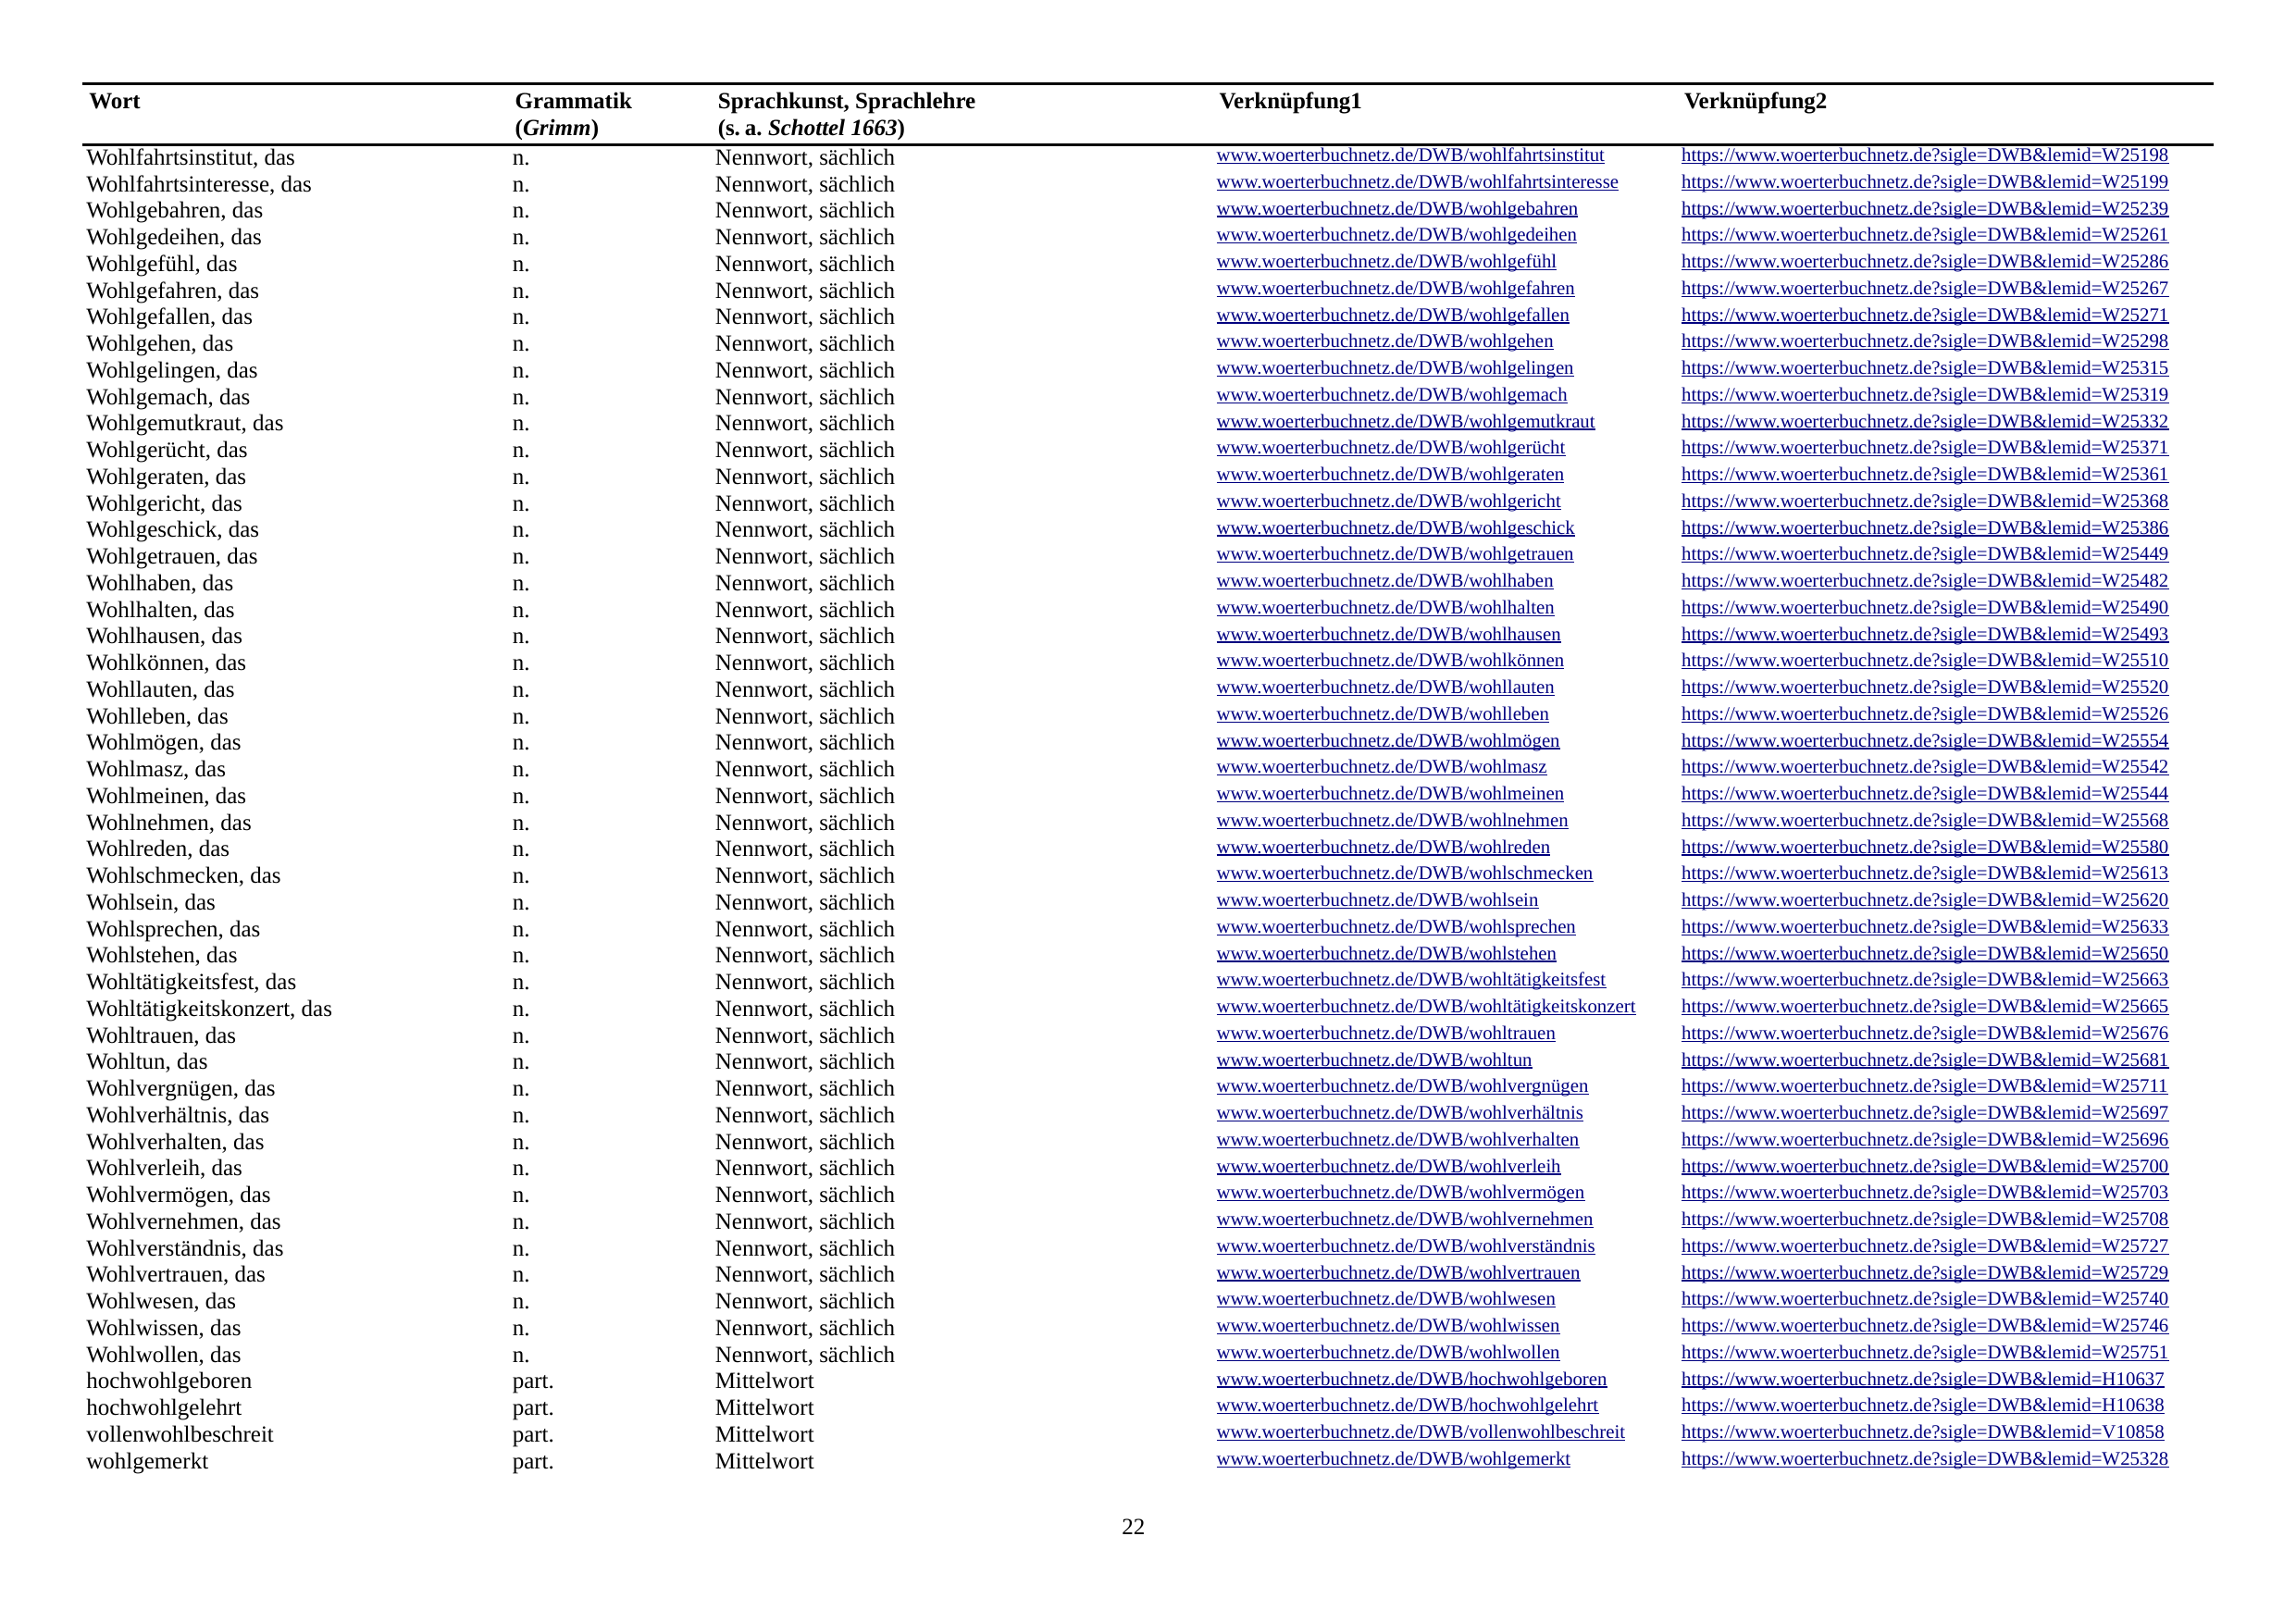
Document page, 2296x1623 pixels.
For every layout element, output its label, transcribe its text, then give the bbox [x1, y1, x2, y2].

table_cell Nennwort, sächlich [711, 1101, 1212, 1128]
table_cell n. [508, 861, 711, 888]
table_cell https://www.woerterbuchnetz.de?sigle=DWB&lemid=V10858 [1678, 1420, 2214, 1447]
table_cell Nennwort, sächlich [711, 861, 1212, 888]
table_cell https://www.woerterbuchnetz.de?sigle=DWB&lemid=W25751 [1678, 1341, 2214, 1367]
table_cell https://www.woerterbuchnetz.de?sigle=DWB&lemid=W25727 [1678, 1234, 2214, 1260]
table_cell Nennwort, sächlich [711, 436, 1212, 463]
table_cell Nennwort, sächlich [711, 277, 1212, 303]
table_cell www.woerterbuchnetz.de/DWB/wohlverleih [1212, 1155, 1677, 1181]
table_cell wohlgemerkt [82, 1447, 508, 1473]
table_cell www.woerterbuchnetz.de/DWB/wohlnehmen [1212, 809, 1677, 835]
table_cell n. [508, 729, 711, 755]
table_cell Wohlhaben, das [82, 569, 508, 596]
table_cell Wohlgebahren, das [82, 197, 508, 223]
table_cell n. [508, 995, 711, 1022]
table_cell www.woerterbuchnetz.de/DWB/wohlmögen [1212, 729, 1677, 755]
table_cell www.woerterbuchnetz.de/DWB/wohlsein [1212, 888, 1677, 915]
table_cell https://www.woerterbuchnetz.de?sigle=DWB&lemid=W25697 [1678, 1101, 2214, 1128]
table_cell n. [508, 1287, 711, 1314]
table_cell https://www.woerterbuchnetz.de?sigle=DWB&lemid=W25729 [1678, 1261, 2214, 1287]
table_cell Wohlwissen, das [82, 1314, 508, 1341]
table_cell n. [508, 223, 711, 250]
table_cell www.woerterbuchnetz.de/DWB/wohlgehen [1212, 329, 1677, 356]
table_cell n. [508, 489, 711, 515]
table_cell part. [508, 1420, 711, 1447]
table_cell https://www.woerterbuchnetz.de?sigle=DWB&lemid=W25239 [1678, 197, 2214, 223]
table_cell Nennwort, sächlich [711, 250, 1212, 277]
table_cell www.woerterbuchnetz.de/DWB/wohlgeraten [1212, 463, 1677, 489]
table_cell www.woerterbuchnetz.de/DWB/wohlvermögen [1212, 1181, 1677, 1208]
table_cell n. [508, 1074, 711, 1101]
table_cell Wohlvermögen, das [82, 1181, 508, 1208]
table_cell Wohlhalten, das [82, 596, 508, 622]
table_cell www.woerterbuchnetz.de/DWB/wohlgemerkt [1212, 1447, 1677, 1473]
table_cell www.woerterbuchnetz.de/DWB/wohlgetrauen [1212, 542, 1677, 569]
table_header Verknüpfung2 [1678, 85, 2214, 143]
table_cell n. [508, 649, 711, 675]
table_cell Mittelwort [711, 1394, 1212, 1420]
table_cell n. [508, 888, 711, 915]
table_cell Nennwort, sächlich [711, 516, 1212, 542]
table_cell https://www.woerterbuchnetz.de?sigle=DWB&lemid=W25696 [1678, 1128, 2214, 1154]
table_cell Wohlgericht, das [82, 489, 508, 515]
table_cell Wohlleben, das [82, 702, 508, 728]
table_cell www.woerterbuchnetz.de/DWB/wohlstehen [1212, 942, 1677, 968]
table_cell https://www.woerterbuchnetz.de?sigle=DWB&lemid=W25386 [1678, 516, 2214, 542]
table_cell Wohlgerücht, das [82, 436, 508, 463]
table_cell www.woerterbuchnetz.de/DWB/wohlfahrtsinstitut [1212, 146, 1677, 170]
table_cell Wohlsein, das [82, 888, 508, 915]
table_cell n. [508, 569, 711, 596]
table_cell www.woerterbuchnetz.de/DWB/wohlvergnügen [1212, 1074, 1677, 1101]
table_cell n. [508, 1208, 711, 1234]
table_cell Wohlgeraten, das [82, 463, 508, 489]
table_cell Wohlverständnis, das [82, 1234, 508, 1260]
table_cell n. [508, 836, 711, 861]
table_cell www.woerterbuchnetz.de/DWB/wohlfahrtsinteresse [1212, 170, 1677, 196]
table_cell n. [508, 782, 711, 809]
table_cell Wohlwollen, das [82, 1341, 508, 1367]
table_cell n. [508, 968, 711, 995]
table_header Grammatik (Grimm) [508, 85, 711, 143]
table_cell https://www.woerterbuchnetz.de?sigle=DWB&lemid=W25663 [1678, 968, 2214, 995]
table_cell www.woerterbuchnetz.de/DWB/wohlgemutkraut [1212, 410, 1677, 436]
table_cell www.woerterbuchnetz.de/DWB/wohllauten [1212, 675, 1677, 702]
table_cell Wohlgelingen, das [82, 356, 508, 383]
table_cell part. [508, 1447, 711, 1473]
table_cell n. [508, 383, 711, 409]
table_cell www.woerterbuchnetz.de/DWB/wohlgelingen [1212, 356, 1677, 383]
table_cell https://www.woerterbuchnetz.de?sigle=DWB&lemid=W25449 [1678, 542, 2214, 569]
table_cell Nennwort, sächlich [711, 170, 1212, 196]
table_cell Nennwort, sächlich [711, 463, 1212, 489]
table_cell Nennwort, sächlich [711, 1234, 1212, 1260]
table_cell https://www.woerterbuchnetz.de?sigle=DWB&lemid=W25198 [1678, 146, 2214, 170]
table_cell Nennwort, sächlich [711, 1022, 1212, 1047]
table_cell Nennwort, sächlich [711, 702, 1212, 728]
table_cell Wohlmeinen, das [82, 782, 508, 809]
table_cell www.woerterbuchnetz.de/DWB/wohlgerücht [1212, 436, 1677, 463]
table_cell https://www.woerterbuchnetz.de?sigle=DWB&lemid=W25510 [1678, 649, 2214, 675]
table_cell n. [508, 702, 711, 728]
table_cell Nennwort, sächlich [711, 1128, 1212, 1154]
table_cell n. [508, 542, 711, 569]
table_cell Nennwort, sächlich [711, 809, 1212, 835]
table_cell Nennwort, sächlich [711, 782, 1212, 809]
table_cell www.woerterbuchnetz.de/DWB/wohlverständnis [1212, 1234, 1677, 1260]
table_cell n. [508, 1181, 711, 1208]
table_cell www.woerterbuchnetz.de/DWB/wohlschmecken [1212, 861, 1677, 888]
table_cell n. [508, 329, 711, 356]
table_cell www.woerterbuchnetz.de/DWB/wohlgemach [1212, 383, 1677, 409]
table_cell Wohlvergnügen, das [82, 1074, 508, 1101]
table_cell Wohlverleih, das [82, 1155, 508, 1181]
table_cell www.woerterbuchnetz.de/DWB/wohlhalten [1212, 596, 1677, 622]
table_cell https://www.woerterbuchnetz.de?sigle=DWB&lemid=W25554 [1678, 729, 2214, 755]
table_cell https://www.woerterbuchnetz.de?sigle=DWB&lemid=W25681 [1678, 1048, 2214, 1074]
table_cell Mittelwort [711, 1368, 1212, 1394]
table_cell https://www.woerterbuchnetz.de?sigle=DWB&lemid=W25361 [1678, 463, 2214, 489]
table_cell Wohlgefahren, das [82, 277, 508, 303]
table_cell Wohlgetrauen, das [82, 542, 508, 569]
table_cell n. [508, 170, 711, 196]
table_cell https://www.woerterbuchnetz.de?sigle=DWB&lemid=W25482 [1678, 569, 2214, 596]
table_cell https://www.woerterbuchnetz.de?sigle=DWB&lemid=W25620 [1678, 888, 2214, 915]
table_cell Nennwort, sächlich [711, 304, 1212, 329]
table_cell https://www.woerterbuchnetz.de?sigle=DWB&lemid=W25542 [1678, 755, 2214, 782]
table_cell n. [508, 250, 711, 277]
table_cell www.woerterbuchnetz.de/DWB/wohlgebahren [1212, 197, 1677, 223]
table_cell https://www.woerterbuchnetz.de?sigle=DWB&lemid=W25580 [1678, 836, 2214, 861]
table_cell https://www.woerterbuchnetz.de?sigle=DWB&lemid=W25261 [1678, 223, 2214, 250]
table_cell www.woerterbuchnetz.de/DWB/wohlvernehmen [1212, 1208, 1677, 1234]
table_cell Nennwort, sächlich [711, 1181, 1212, 1208]
table_cell Nennwort, sächlich [711, 888, 1212, 915]
table_cell www.woerterbuchnetz.de/DWB/wohlverhältnis [1212, 1101, 1677, 1128]
table_cell www.woerterbuchnetz.de/DWB/wohltätigkeitsfest [1212, 968, 1677, 995]
table_cell Wohlnehmen, das [82, 809, 508, 835]
table_cell www.woerterbuchnetz.de/DWB/hochwohlgelehrt [1212, 1394, 1677, 1420]
table_cell Wohlstehen, das [82, 942, 508, 968]
table_cell Wohlvertrauen, das [82, 1261, 508, 1287]
table_cell https://www.woerterbuchnetz.de?sigle=DWB&lemid=W25703 [1678, 1181, 2214, 1208]
table_cell www.woerterbuchnetz.de/DWB/hochwohlgeboren [1212, 1368, 1677, 1394]
table_cell Nennwort, sächlich [711, 1287, 1212, 1314]
table_cell https://www.woerterbuchnetz.de?sigle=DWB&lemid=W25315 [1678, 356, 2214, 383]
table_cell Nennwort, sächlich [711, 146, 1212, 170]
table_cell vollenwohlbeschreit [82, 1420, 508, 1447]
table_cell Wohlgedeihen, das [82, 223, 508, 250]
table_cell Wohlgemutkraut, das [82, 410, 508, 436]
table_cell Nennwort, sächlich [711, 356, 1212, 383]
table_cell n. [508, 410, 711, 436]
table_cell Nennwort, sächlich [711, 623, 1212, 649]
table_cell Mittelwort [711, 1447, 1212, 1473]
table_cell Nennwort, sächlich [711, 995, 1212, 1022]
table_cell Nennwort, sächlich [711, 915, 1212, 941]
table_cell n. [508, 1048, 711, 1074]
table_cell Wohlwesen, das [82, 1287, 508, 1314]
table_cell n. [508, 1128, 711, 1154]
table_cell Wohlfahrtsinstitut, das [82, 146, 508, 170]
table_cell Nennwort, sächlich [711, 968, 1212, 995]
table_cell hochwohlgeboren [82, 1368, 508, 1394]
table_cell https://www.woerterbuchnetz.de?sigle=DWB&lemid=W25368 [1678, 489, 2214, 515]
table_cell https://www.woerterbuchnetz.de?sigle=DWB&lemid=W25740 [1678, 1287, 2214, 1314]
table_cell n. [508, 1341, 711, 1367]
table_cell Mittelwort [711, 1420, 1212, 1447]
table_header Wort [82, 85, 508, 143]
table_cell Wohlgefühl, das [82, 250, 508, 277]
table_cell n. [508, 675, 711, 702]
table_cell n. [508, 942, 711, 968]
table_cell n. [508, 755, 711, 782]
table_cell https://www.woerterbuchnetz.de?sigle=DWB&lemid=W25526 [1678, 702, 2214, 728]
table_cell www.woerterbuchnetz.de/DWB/wohlgeschick [1212, 516, 1677, 542]
table_cell n. [508, 1261, 711, 1287]
table_cell Nennwort, sächlich [711, 542, 1212, 569]
table_cell Wohlmasz, das [82, 755, 508, 782]
table_cell Nennwort, sächlich [711, 755, 1212, 782]
table_cell Wohlgehen, das [82, 329, 508, 356]
table_cell www.woerterbuchnetz.de/DWB/wohlgericht [1212, 489, 1677, 515]
table_cell n. [508, 1314, 711, 1341]
table_cell www.woerterbuchnetz.de/DWB/wohltun [1212, 1048, 1677, 1074]
table_cell Nennwort, sächlich [711, 410, 1212, 436]
table_cell Nennwort, sächlich [711, 1048, 1212, 1074]
table_cell n. [508, 436, 711, 463]
table_cell https://www.woerterbuchnetz.de?sigle=DWB&lemid=W25544 [1678, 782, 2214, 809]
table_cell https://www.woerterbuchnetz.de?sigle=DWB&lemid=H10638 [1678, 1394, 2214, 1420]
table_cell www.woerterbuchnetz.de/DWB/vollenwohlbeschreit [1212, 1420, 1677, 1447]
table_cell https://www.woerterbuchnetz.de?sigle=DWB&lemid=W25319 [1678, 383, 2214, 409]
table_cell n. [508, 197, 711, 223]
table_cell www.woerterbuchnetz.de/DWB/wohlmasz [1212, 755, 1677, 782]
table_cell n. [508, 516, 711, 542]
table_cell www.woerterbuchnetz.de/DWB/wohltrauen [1212, 1022, 1677, 1047]
table_cell Nennwort, sächlich [711, 197, 1212, 223]
table_cell n. [508, 277, 711, 303]
table_cell www.woerterbuchnetz.de/DWB/wohlvertrauen [1212, 1261, 1677, 1287]
table_cell https://www.woerterbuchnetz.de?sigle=DWB&lemid=W25633 [1678, 915, 2214, 941]
table_cell Wohlkönnen, das [82, 649, 508, 675]
table_cell https://www.woerterbuchnetz.de?sigle=DWB&lemid=W25568 [1678, 809, 2214, 835]
table_cell https://www.woerterbuchnetz.de?sigle=DWB&lemid=W25746 [1678, 1314, 2214, 1341]
table_cell www.woerterbuchnetz.de/DWB/wohlgefühl [1212, 250, 1677, 277]
table_cell n. [508, 146, 711, 170]
table_cell https://www.woerterbuchnetz.de?sigle=DWB&lemid=W25700 [1678, 1155, 2214, 1181]
table_cell n. [508, 596, 711, 622]
table_cell www.woerterbuchnetz.de/DWB/wohlwollen [1212, 1341, 1677, 1367]
table_cell Nennwort, sächlich [711, 329, 1212, 356]
table_cell https://www.woerterbuchnetz.de?sigle=DWB&lemid=W25267 [1678, 277, 2214, 303]
table_cell Nennwort, sächlich [711, 649, 1212, 675]
table_cell Wohlgeschick, das [82, 516, 508, 542]
table_cell https://www.woerterbuchnetz.de?sigle=DWB&lemid=W25493 [1678, 623, 2214, 649]
table_cell n. [508, 809, 711, 835]
table_cell https://www.woerterbuchnetz.de?sigle=DWB&lemid=W25520 [1678, 675, 2214, 702]
table_cell Wohllauten, das [82, 675, 508, 702]
table_cell Wohlgemach, das [82, 383, 508, 409]
table_cell https://www.woerterbuchnetz.de?sigle=DWB&lemid=W25286 [1678, 250, 2214, 277]
table_cell https://www.woerterbuchnetz.de?sigle=DWB&lemid=W25711 [1678, 1074, 2214, 1101]
table_cell www.woerterbuchnetz.de/DWB/wohlsprechen [1212, 915, 1677, 941]
table_cell https://www.woerterbuchnetz.de?sigle=DWB&lemid=W25298 [1678, 329, 2214, 356]
table_cell www.woerterbuchnetz.de/DWB/wohlreden [1212, 836, 1677, 861]
table_cell Nennwort, sächlich [711, 383, 1212, 409]
table_cell Wohlverhalten, das [82, 1128, 508, 1154]
table_cell https://www.woerterbuchnetz.de?sigle=DWB&lemid=W25650 [1678, 942, 2214, 968]
table_cell www.woerterbuchnetz.de/DWB/wohlleben [1212, 702, 1677, 728]
table_cell Nennwort, sächlich [711, 1155, 1212, 1181]
table_cell n. [508, 1022, 711, 1047]
table_cell Wohlfahrtsinteresse, das [82, 170, 508, 196]
table_header Sprachkunst, Sprachlehre (s. a. Schottel 1663) [711, 85, 1212, 143]
table_cell n. [508, 463, 711, 489]
table_cell https://www.woerterbuchnetz.de?sigle=DWB&lemid=W25665 [1678, 995, 2214, 1022]
table_cell www.woerterbuchnetz.de/DWB/wohlgefallen [1212, 304, 1677, 329]
table_cell www.woerterbuchnetz.de/DWB/wohlwissen [1212, 1314, 1677, 1341]
table_cell www.woerterbuchnetz.de/DWB/wohlhausen [1212, 623, 1677, 649]
table_cell Wohltätigkeitsfest, das [82, 968, 508, 995]
table_cell www.woerterbuchnetz.de/DWB/wohlhaben [1212, 569, 1677, 596]
table_cell Wohltrauen, das [82, 1022, 508, 1047]
table_cell https://www.woerterbuchnetz.de?sigle=DWB&lemid=W25613 [1678, 861, 2214, 888]
table_cell Wohlmögen, das [82, 729, 508, 755]
table_cell www.woerterbuchnetz.de/DWB/wohlkönnen [1212, 649, 1677, 675]
table_cell https://www.woerterbuchnetz.de?sigle=DWB&lemid=W25708 [1678, 1208, 2214, 1234]
table_cell Nennwort, sächlich [711, 569, 1212, 596]
table_cell Nennwort, sächlich [711, 1341, 1212, 1367]
table_cell www.woerterbuchnetz.de/DWB/wohlgedeihen [1212, 223, 1677, 250]
table_cell Nennwort, sächlich [711, 729, 1212, 755]
table_cell www.woerterbuchnetz.de/DWB/wohlgefahren [1212, 277, 1677, 303]
table_cell Nennwort, sächlich [711, 942, 1212, 968]
table_cell https://www.woerterbuchnetz.de?sigle=DWB&lemid=H10637 [1678, 1368, 2214, 1394]
table_cell n. [508, 1101, 711, 1128]
table_cell n. [508, 1234, 711, 1260]
table_cell n. [508, 623, 711, 649]
table_cell Wohlsprechen, das [82, 915, 508, 941]
table_cell n. [508, 1155, 711, 1181]
table_cell Nennwort, sächlich [711, 596, 1212, 622]
table_cell Nennwort, sächlich [711, 675, 1212, 702]
table_cell n. [508, 304, 711, 329]
table_cell https://www.woerterbuchnetz.de?sigle=DWB&lemid=W25199 [1678, 170, 2214, 196]
table_cell n. [508, 356, 711, 383]
table_cell Wohlverhältnis, das [82, 1101, 508, 1128]
table_cell hochwohlgelehrt [82, 1394, 508, 1420]
table_cell Nennwort, sächlich [711, 1261, 1212, 1287]
table_cell https://www.woerterbuchnetz.de?sigle=DWB&lemid=W25271 [1678, 304, 2214, 329]
table_cell Wohlhausen, das [82, 623, 508, 649]
table_cell https://www.woerterbuchnetz.de?sigle=DWB&lemid=W25676 [1678, 1022, 2214, 1047]
table_cell n. [508, 915, 711, 941]
table_cell Wohlreden, das [82, 836, 508, 861]
table_cell Wohltun, das [82, 1048, 508, 1074]
table_cell www.woerterbuchnetz.de/DWB/wohlwesen [1212, 1287, 1677, 1314]
table_cell part. [508, 1394, 711, 1420]
table_cell Wohltätigkeitskonzert, das [82, 995, 508, 1022]
table_cell Wohlschmecken, das [82, 861, 508, 888]
table_cell Nennwort, sächlich [711, 1314, 1212, 1341]
table_cell Nennwort, sächlich [711, 223, 1212, 250]
table_cell www.woerterbuchnetz.de/DWB/wohlverhalten [1212, 1128, 1677, 1154]
table_cell Nennwort, sächlich [711, 836, 1212, 861]
table_cell Nennwort, sächlich [711, 1208, 1212, 1234]
table_cell https://www.woerterbuchnetz.de?sigle=DWB&lemid=W25371 [1678, 436, 2214, 463]
table_cell www.woerterbuchnetz.de/DWB/wohlmeinen [1212, 782, 1677, 809]
table_cell https://www.woerterbuchnetz.de?sigle=DWB&lemid=W25332 [1678, 410, 2214, 436]
table_header Verknüpfung1 [1212, 85, 1677, 143]
table_cell https://www.woerterbuchnetz.de?sigle=DWB&lemid=W25328 [1678, 1447, 2214, 1473]
table_cell Nennwort, sächlich [711, 1074, 1212, 1101]
table_cell www.woerterbuchnetz.de/DWB/wohltätigkeitskonzert [1212, 995, 1677, 1022]
table_cell part. [508, 1368, 711, 1394]
table_cell Wohlgefallen, das [82, 304, 508, 329]
table_cell Nennwort, sächlich [711, 489, 1212, 515]
table_cell https://www.woerterbuchnetz.de?sigle=DWB&lemid=W25490 [1678, 596, 2214, 622]
table_cell Wohlvernehmen, das [82, 1208, 508, 1234]
